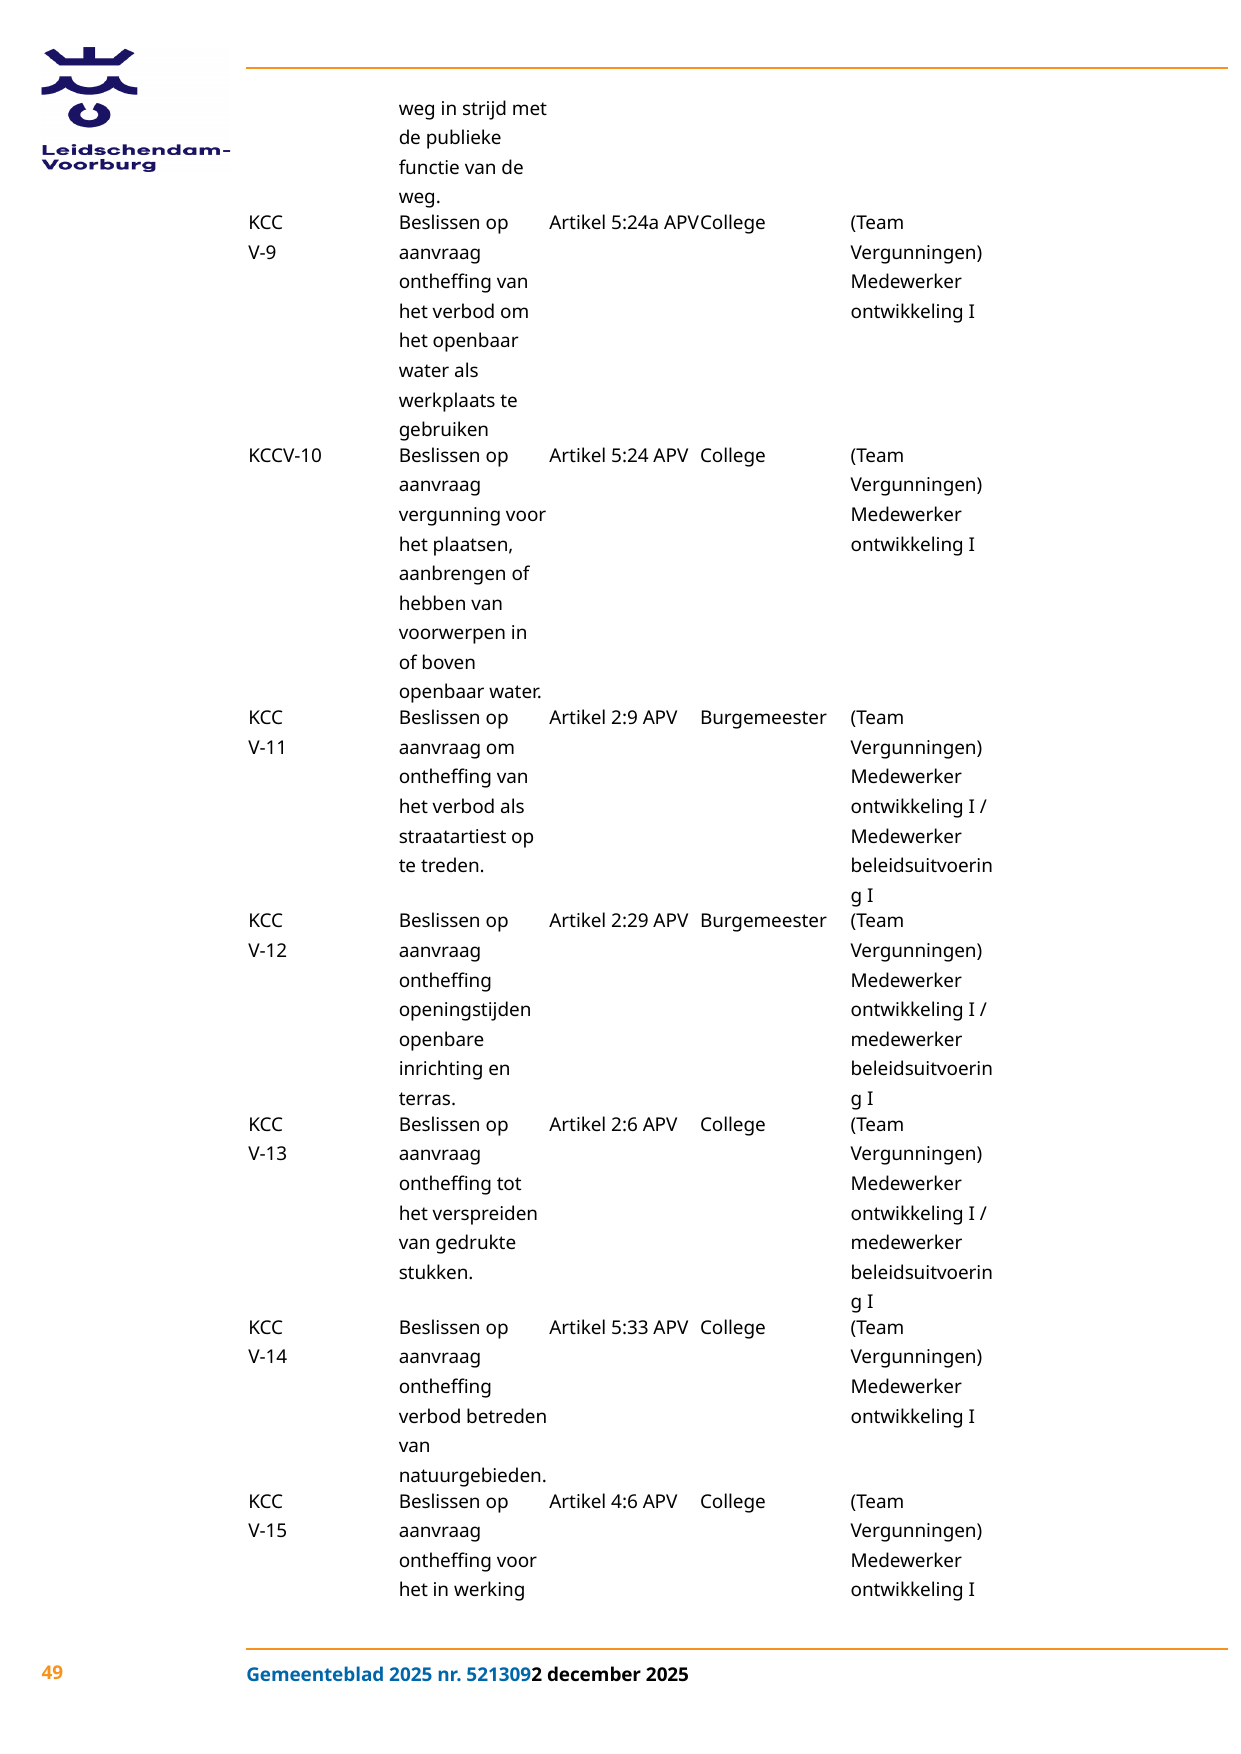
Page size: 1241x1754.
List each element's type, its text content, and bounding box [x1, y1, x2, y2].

table_cell Beslissen op aanvraag ontheffing tot het verspreiden van gedrukte stukken. [399, 1111, 549, 1314]
table_cell [1001, 908, 1152, 1111]
table_cell [248, 95, 398, 209]
table_cell KCC V-15 [248, 1488, 398, 1602]
table_cell Artikel 5:24a APV [549, 209, 700, 442]
table_cell KCC V-11 [248, 705, 398, 908]
table_cell College [700, 209, 850, 442]
table_cell (Team Vergunningen) Medewerker ontwikkeling I / medewerker beleidsuitvoering I [850, 908, 1001, 1111]
table_cell (Team Vergunningen) Medewerker ontwikkeling I [850, 1488, 1001, 1602]
table_cell Beslissen op aanvraag vergunning voor het plaatsen, aanbrengen of hebben van voorwerpen in of boven openbaar water. [399, 442, 549, 704]
picture [41, 47, 231, 172]
table_cell [850, 95, 1001, 209]
table_cell College [700, 1488, 850, 1602]
table_cell KCC V-14 [248, 1314, 398, 1488]
table_cell Artikel 5:24 APV [549, 442, 700, 704]
table_cell Burgemeester [700, 705, 850, 908]
table_cell Artikel 2:29 APV [549, 908, 700, 1111]
table_cell KCCV-10 [248, 442, 398, 704]
table_cell (Team Vergunningen) Medewerker ontwikkeling I [850, 1314, 1001, 1488]
table_cell Artikel 5:33 APV [549, 1314, 700, 1488]
table_cell College [700, 1314, 850, 1488]
table_cell [1001, 1111, 1152, 1314]
table_cell Artikel 4:6 APV [549, 1488, 700, 1602]
table_cell Artikel 2:6 APV [549, 1111, 700, 1314]
table_cell (Team Vergunningen) Medewerker ontwikkeling I / medewerker beleidsuitvoering I [850, 1111, 1001, 1314]
table_cell Beslissen op aanvraag ontheffing openingstijden openbare inrichting en terras. [399, 908, 549, 1111]
table_cell [549, 95, 700, 209]
table_cell (Team Vergunningen) Medewerker ontwikkeling I [850, 442, 1001, 704]
table_cell KCC V-12 [248, 908, 398, 1111]
table_cell [1001, 1314, 1152, 1488]
table_cell (Team Vergunningen) Medewerker ontwikkeling I [850, 209, 1001, 442]
table_cell [1001, 95, 1152, 209]
table_cell [1001, 1488, 1152, 1602]
table_cell Beslissen op aanvraag om ontheffing van het verbod als straatartiest op te treden. [399, 705, 549, 908]
table_cell Burgemeester [700, 908, 850, 1111]
table_cell Beslissen op aanvraag ontheffing voor het in werking [399, 1488, 549, 1602]
table_cell [1001, 209, 1152, 442]
table_cell College [700, 1111, 850, 1314]
table_cell KCC V-13 [248, 1111, 398, 1314]
table_cell [1001, 442, 1152, 704]
table_cell KCC V-9 [248, 209, 398, 442]
table_cell Artikel 2:9 APV [549, 705, 700, 908]
table_cell [700, 95, 850, 209]
table_cell Beslissen op aanvraag ontheffing verbod betreden van natuurgebieden. [399, 1314, 549, 1488]
table_cell [1001, 705, 1152, 908]
table_cell weg in strijd met de publieke functie van de weg. [399, 95, 549, 209]
table_cell College [700, 442, 850, 704]
table_cell (Team Vergunningen) Medewerker ontwikkeling I / Medewerker beleidsuitvoering I [850, 705, 1001, 908]
table_cell Beslissen op aanvraag ontheffing van het verbod om het openbaar water als werkplaats te gebruiken [399, 209, 549, 442]
